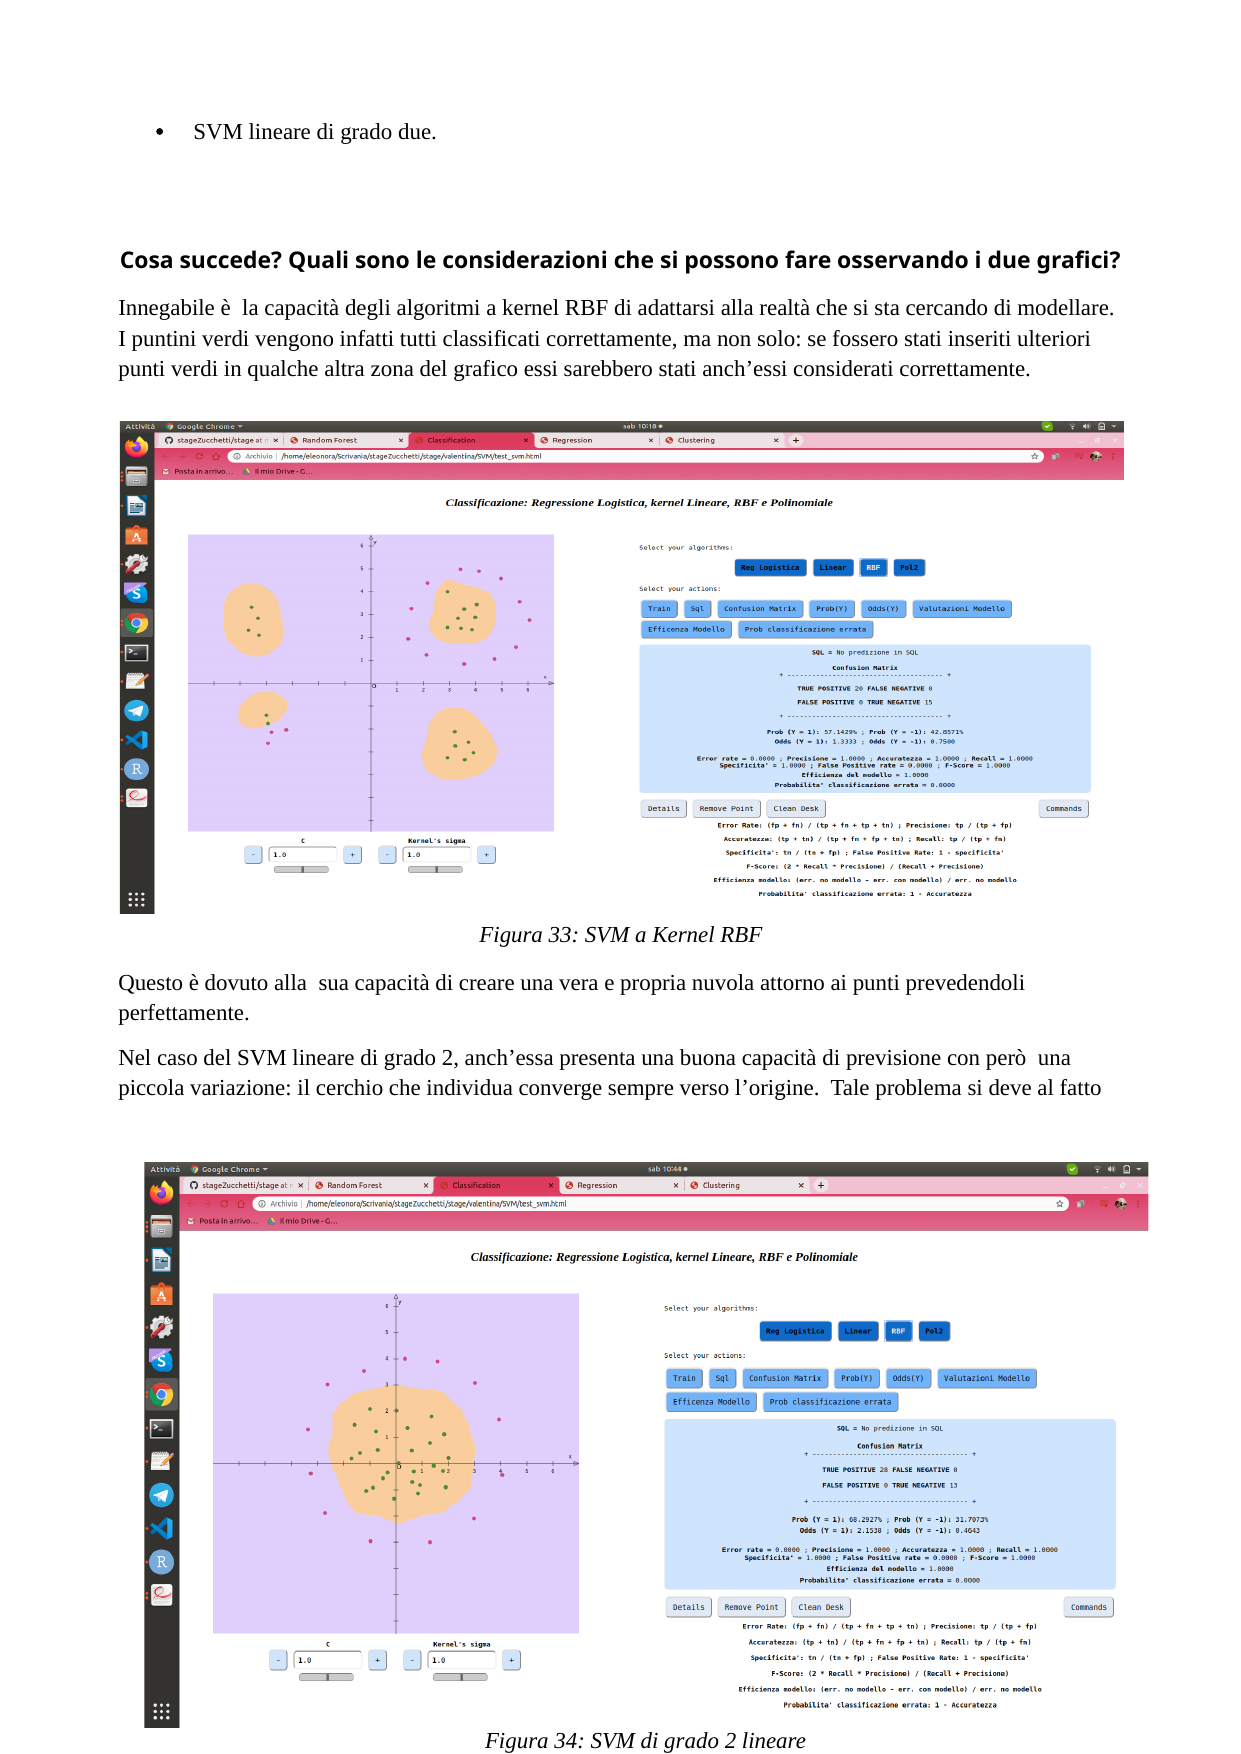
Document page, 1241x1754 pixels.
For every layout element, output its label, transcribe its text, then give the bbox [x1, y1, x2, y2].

text Figura 33: SVM a Kernel RBF [120, 914, 1124, 948]
text Nel caso del SVM lineare di grado 2, anch’essa presenta una buona capacità di previsione con però una piccola variazione: il cerchio che individua converge sempre verso l’origine. Tale problema si deve al fatto [118, 1044, 1122, 1100]
text Cosa succede? Quali sono le considerazioni che si possono fare osservando i due grafici? [118, 244, 1122, 275]
text Questo è dovuto alla sua capacità di creare una vera e propria nuvola attorno ai punti prevedendoli perfettamente. [118, 399, 1124, 1025]
list SVM lineare di grado due. [156, 118, 1122, 144]
text Figura 34: SVM di grado 2 lineare [144, 1728, 1148, 1754]
text [144, 1150, 1148, 1162]
text Innegabile è la capacità degli algoritmi a kernel RBF di adattarsi alla realtà che si sta cercando di modellare. I puntini verdi vengono infatti tutti classificati correttamente, ma non solo: se fossero stati inseriti ulteriori punti verdi in qualche altra zona del grafico essi sarebbero stati anch’essi considerati correttamente. [118, 294, 1122, 381]
picture [144, 1162, 1149, 1728]
picture [119, 421, 1124, 914]
